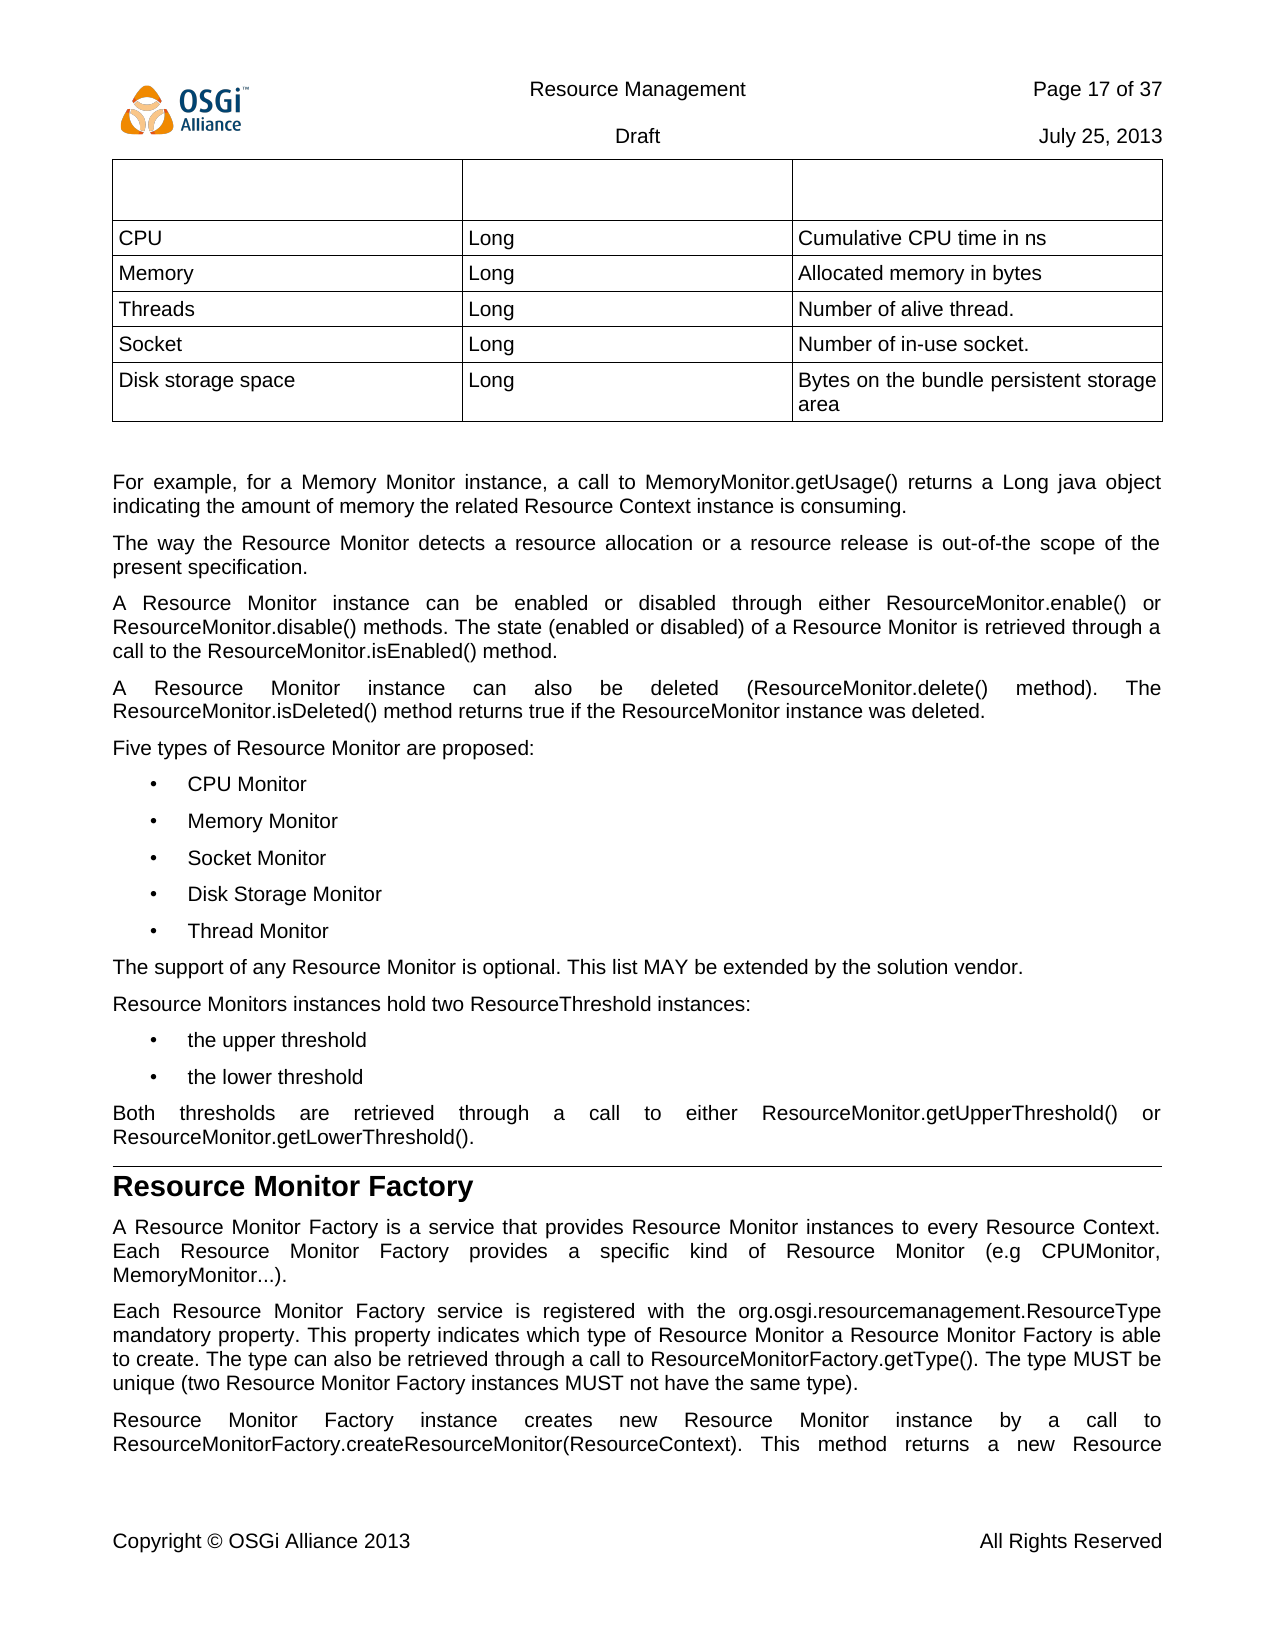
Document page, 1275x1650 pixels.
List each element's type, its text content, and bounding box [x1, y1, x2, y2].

table_cell Long [463, 327, 792, 362]
text A Resource Monitor instance can be enabled or disabled through either ResourceMonitor.enable() or ResourceMonitor.disable() methods. The state (enabled or disabled) of a Resource Monitor is retrieved through a call to the ResourceMonitor.isEnabled() method. [112, 591, 1162, 663]
table_cell Long [463, 256, 792, 291]
table_cell Socket [113, 327, 462, 362]
table_cell Allocated memory in bytes [793, 256, 1162, 291]
table_cell Long [463, 292, 792, 326]
list Disk Storage Monitor [150, 882, 1162, 906]
subtitle Resource Monitor Factory [112, 1167, 1162, 1202]
picture [113, 78, 257, 142]
table_header [113, 160, 462, 219]
list Thread Monitor [150, 918, 1162, 942]
table_cell Threads [113, 292, 462, 326]
list the upper threshold [150, 1028, 1162, 1052]
table_cell Disk storage space [113, 363, 462, 421]
text Five types of Resource Monitor are proposed: [112, 736, 1162, 760]
table_cell Cumulative CPU time in ns [793, 221, 1162, 255]
text Resource Monitors instances hold two ResourceThreshold instances: [112, 991, 1162, 1015]
list Memory Monitor [150, 809, 1162, 833]
text For example, for a Memory Monitor instance, a call to MemoryMonitor.getUsage() returns a Long java object indicating the amount of memory the related Resource Context instance is consuming. [112, 470, 1162, 518]
table_cell Number of alive thread. [793, 292, 1162, 326]
list the lower threshold [150, 1064, 1162, 1088]
text A Resource Monitor instance can also be deleted (ResourceMonitor.delete() method). The ResourceMonitor.isDeleted() method returns true if the ResourceMonitor instance was deleted. [112, 675, 1162, 723]
table_cell Number of in-use socket. [793, 327, 1162, 362]
text Resource Monitor Factory instance creates new Resource Monitor instance by a call to ResourceMonitorFactory.createResourceMonitor(ResourceContext). This method returns a new Resource [112, 1407, 1162, 1455]
table_header [793, 160, 1162, 219]
table_cell CPU [113, 221, 462, 255]
list CPU Monitor [150, 772, 1162, 796]
table_cell Long [463, 363, 792, 421]
text Each Resource Monitor Factory service is registered with the org.osgi.resourcemanagement.ResourceType mandatory property. This property indicates which type of Resource Monitor a Resource Monitor Factory is able to create. The type can also be retrieved through a call to ResourceMonitorFactory.getType(). The type MUST be unique (two Resource Monitor Factory instances MUST not have the same type). [112, 1299, 1162, 1395]
table_cell Memory [113, 256, 462, 291]
table_cell Long [463, 221, 792, 255]
list Socket Monitor [150, 845, 1162, 869]
table_header [463, 160, 792, 219]
text The support of any Resource Monitor is optional. This list MAY be extended by the solution vendor. [112, 955, 1162, 979]
table_cell Bytes on the bundle persistent storage area [793, 363, 1162, 421]
text Both thresholds are retrieved through a call to either ResourceMonitor.getUpperThreshold() or ResourceMonitor.getLowerThreshold(). [112, 1101, 1162, 1149]
text A Resource Monitor Factory is a service that provides Resource Monitor instances to every Resource Context. Each Resource Monitor Factory provides a specific kind of Resource Monitor (e.g CPUMonitor, MemoryMonitor...). [112, 1215, 1162, 1287]
text The way the Resource Monitor detects a resource allocation or a resource release is out-of-the scope of the present specification. [112, 531, 1162, 578]
